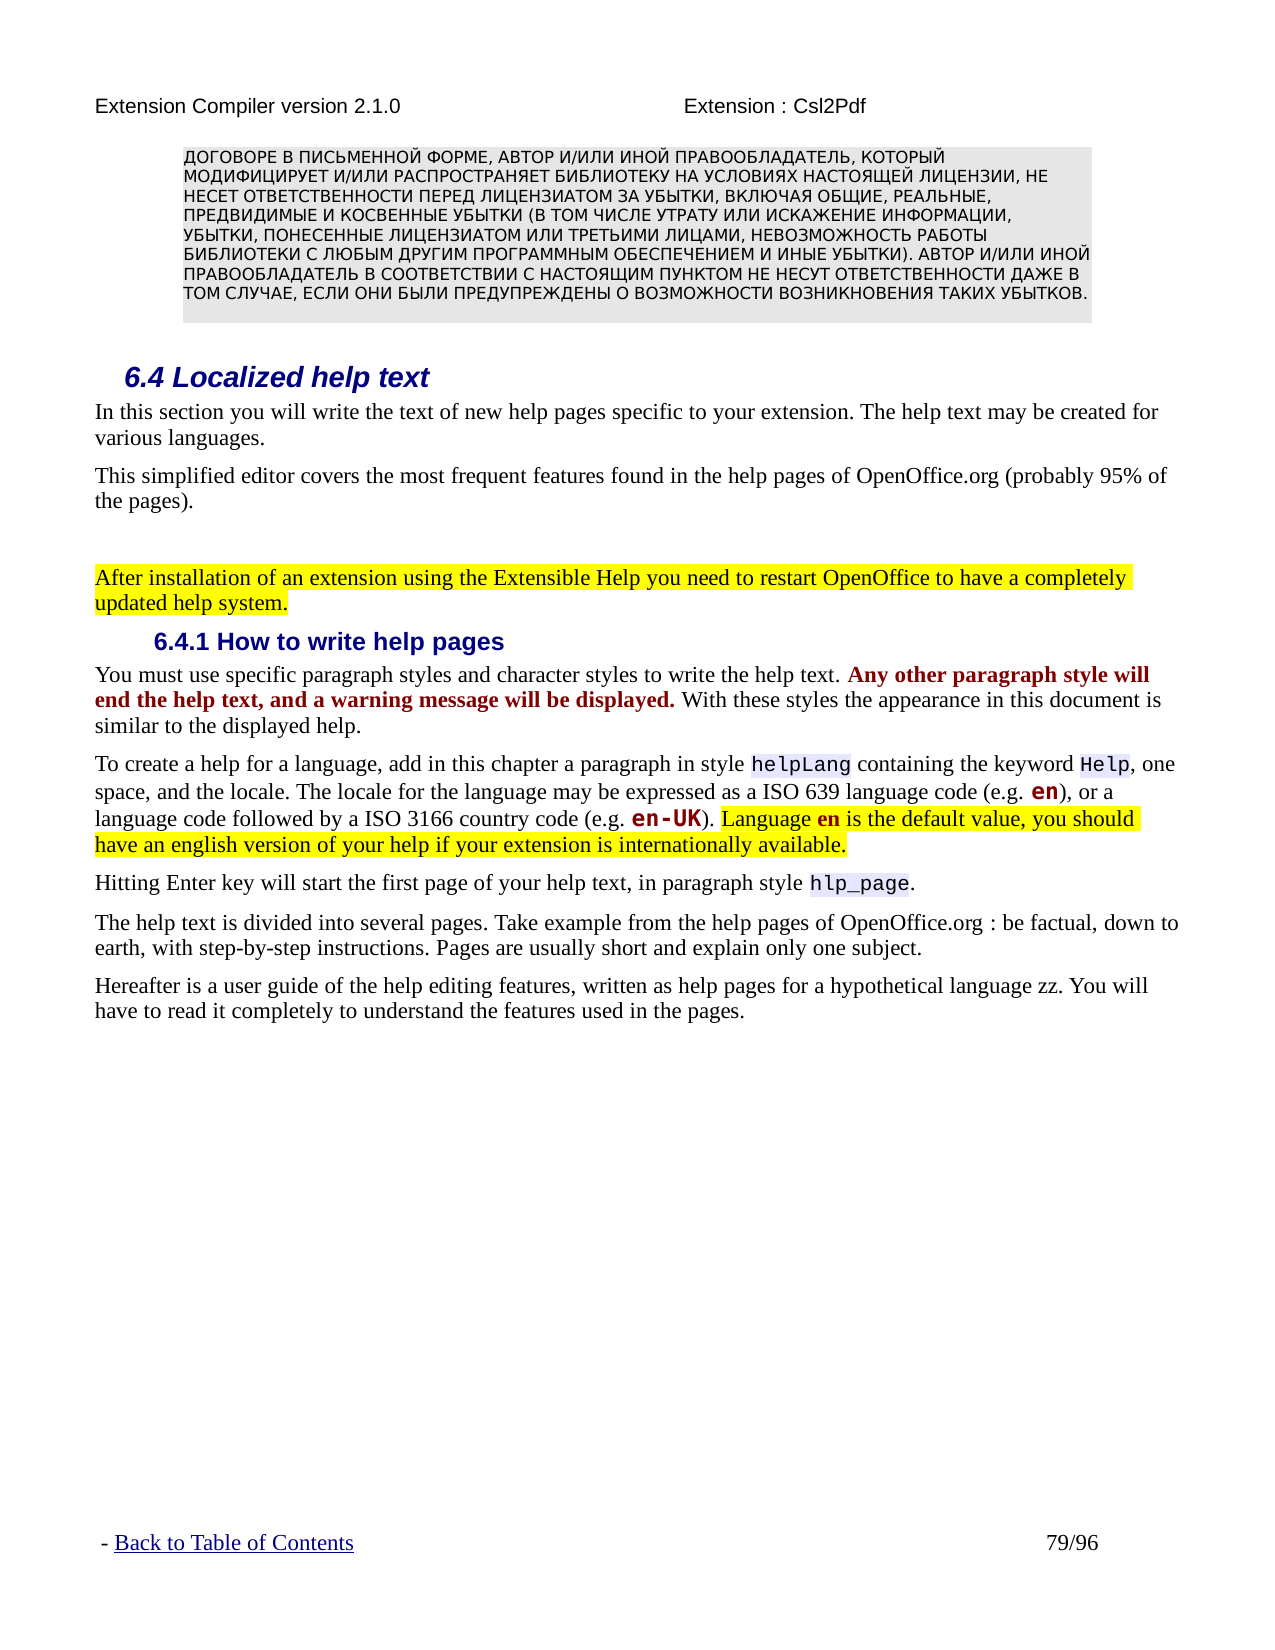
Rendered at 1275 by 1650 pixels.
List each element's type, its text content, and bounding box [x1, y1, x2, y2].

text Hitting Enter key will start the first page of your help text, in paragraph style hlp_page. [94, 870, 1181, 897]
text To create a help for a language, add in this chapter a paragraph in style helpLang containing the keyword Help, one space, and the locale. The locale for the language may be expressed as a ISO 639 language code (e.g. en), or a language code followed by a ISO 3166 country code (e.g. en-UK). Language en is the default value, you should have an english version of your help if your extension is internationally available. [94, 751, 1181, 857]
text Hereafter is a user guide of the help editing features, written as help pages for a hypothetical language zz. You will have to read it completely to understand the features used in the pages. [94, 973, 1181, 1024]
text You must use specific paragraph styles and character styles to write the help text. Any other paragraph style will end the help text, and a warning message will be displayed. With these styles the appearance in this document is similar to the displayed help. [94, 662, 1181, 738]
text In this section you will write the text of new help pages specific to your extension. The help text may be created for various languages. [94, 399, 1181, 450]
text ДОГОВОРЕ В ПИСЬМЕННОЙ ФОРМЕ, АВТОР И/ИЛИ ИНОЙ ПРАВООБЛАДАТЕЛЬ, КОТОРЫЙ МОДИФИЦИРУЕТ И/ИЛИ РАСПРОСТРАНЯЕТ БИБЛИОТЕКУ НА УСЛОВИЯХ НАСТОЯЩЕЙ ЛИЦЕНЗИИ, НЕ НЕСЕТ ОТВЕТСТВЕННОСТИ ПЕРЕД ЛИЦЕНЗИАТОМ ЗА УБЫТКИ, ВКЛЮЧАЯ ОБЩИЕ, РЕАЛЬНЫЕ, ПРЕДВИДИМЫЕ И КОСВЕННЫЕ УБЫТКИ (В ТОМ ЧИСЛЕ УТРАТУ ИЛИ ИСКАЖЕНИЕ ИНФОРМАЦИИ, УБЫТКИ, ПОНЕСЕННЫЕ ЛИЦЕНЗИАТОМ ИЛИ ТРЕТЬИМИ ЛИЦАМИ, НЕВОЗМОЖНОСТЬ РАБОТЫ БИБЛИОТЕКИ С ЛЮБЫМ ДРУГИМ ПРОГРАММНЫМ ОБЕСПЕЧЕНИЕМ И ИНЫЕ УБЫТКИ). АВТОР И/ИЛИ ИНОЙ ПРАВООБЛАДАТЕЛЬ В СООТВЕТСТВИИ С НАСТОЯЩИМ ПУНКТОМ НЕ НЕСУТ ОТВЕТСТВЕННОСТИ ДАЖЕ В ТОМ СЛУЧАЕ, ЕСЛИ ОНИ БЫЛИ ПРЕДУПРЕЖДЕНЫ О ВОЗМОЖНОСТИ ВОЗНИКНОВЕНИЯ ТАКИХ УБЫТКОВ. [183, 147, 1092, 303]
text The help text is divided into several pages. Take example from the help pages of OpenOffice.org : be factual, down to earth, with step-by-step instructions. Pages are usually short and explain only one subject. [94, 909, 1181, 960]
text After installation of an extension using the Extensible Help you need to restart OpenOffice to have a completely updated help system. [94, 564, 1181, 615]
subtitle How to write help pages [153, 628, 1181, 656]
text This simplified editor covers the most frequent features found in the help pages of OpenOffice.org (probably 95% of the pages). [94, 463, 1181, 514]
subtitle Localized help text [124, 361, 1181, 393]
